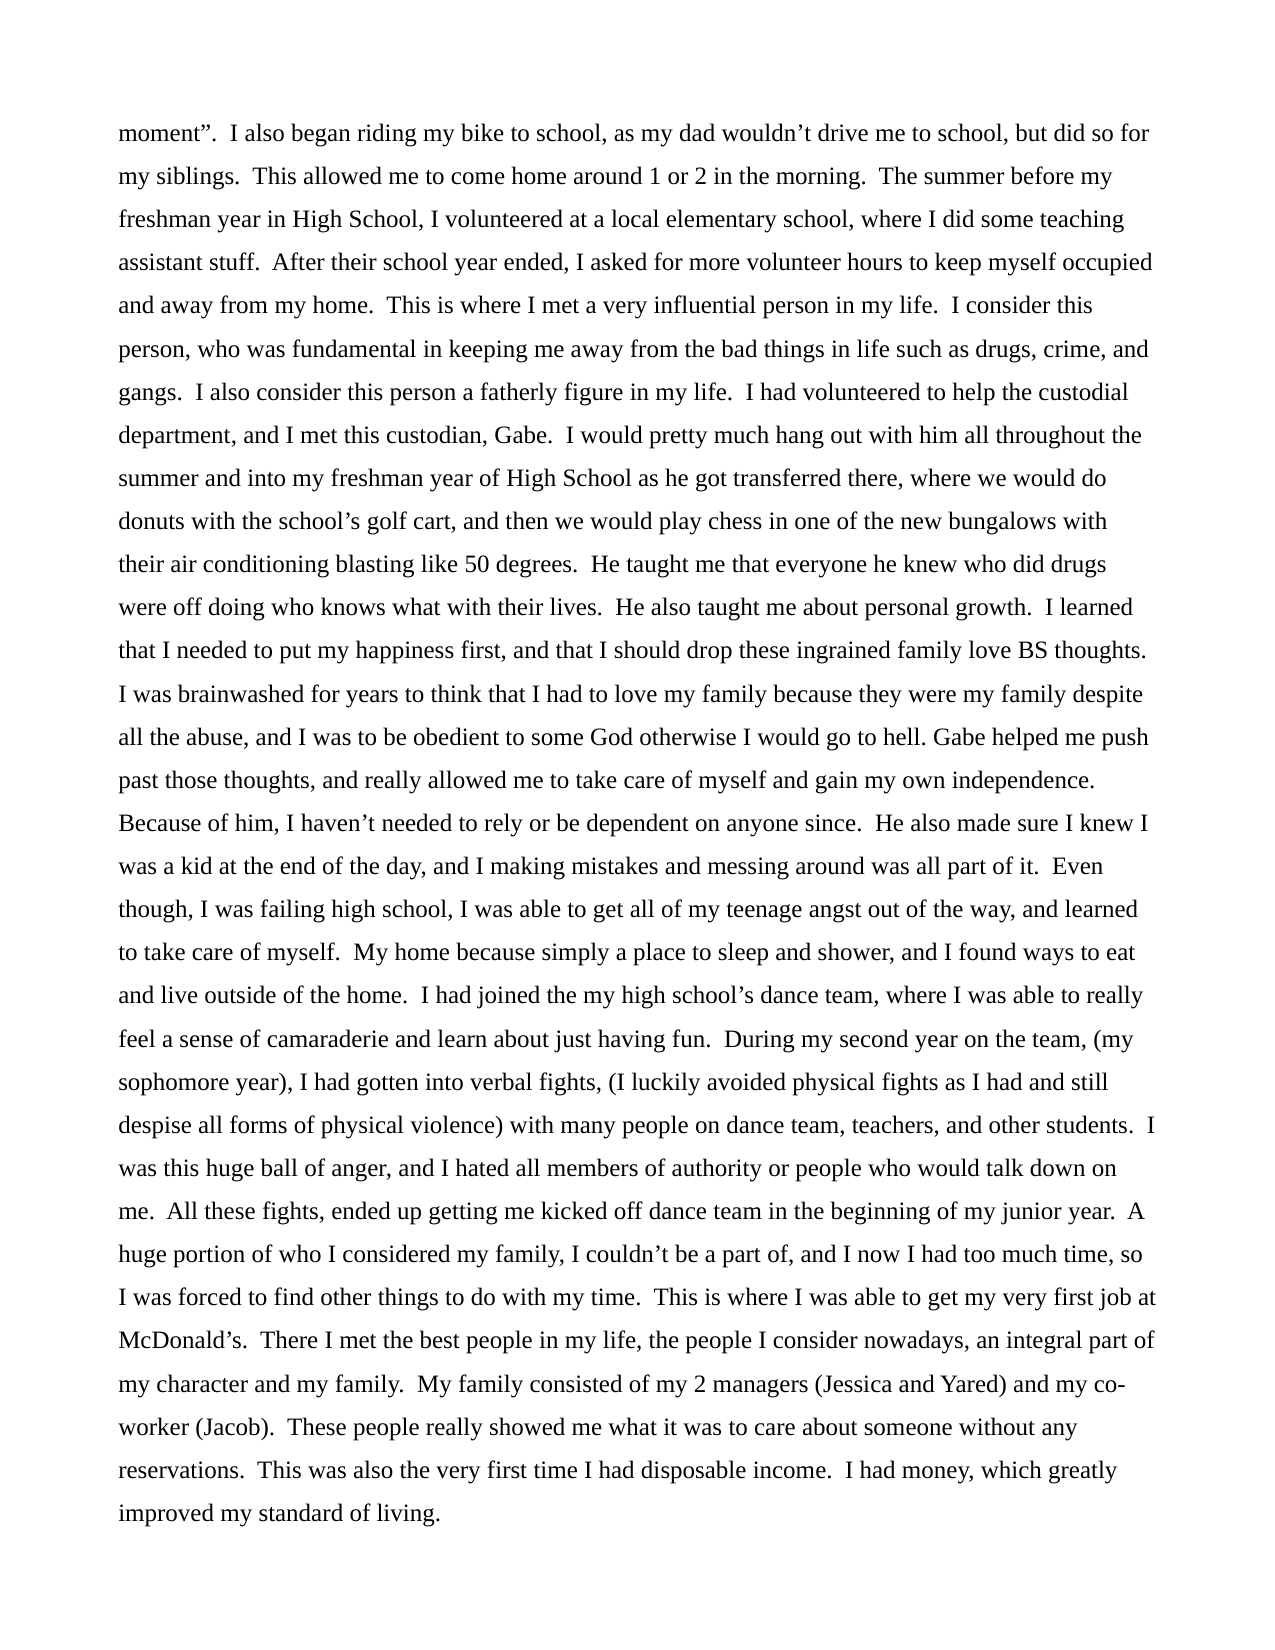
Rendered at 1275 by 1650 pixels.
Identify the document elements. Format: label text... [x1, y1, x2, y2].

text moment”. I also began riding my bike to school, as my dad wouldn’t drive me to school, but did so for my siblings. This allowed me to come home around 1 or 2 in the morning. The summer before my freshman year in High School, I volunteered at a local elementary school, where I did some teaching assistant stuff. After their school year ended, I asked for more volunteer hours to keep myself occupied and away from my home. This is where I met a very influential person in my life. I consider this person, who was fundamental in keeping me away from the bad things in life such as drugs, crime, and gangs. I also consider this person a fatherly figure in my life. I had volunteered to help the custodial department, and I met this custodian, Gabe. I would pretty much hang out with him all throughout the summer and into my freshman year of High School as he got transferred there, where we would do donuts with the school’s golf cart, and then we would play chess in one of the new bungalows with their air conditioning blasting like 50 degrees. He taught me that everyone he knew who did drugs were off doing who knows what with their lives. He also taught me about personal growth. I learned that I needed to put my happiness first, and that I should drop these ingrained family love BS thoughts. I was brainwashed for years to think that I had to love my family because they were my family despite all the abuse, and I was to be obedient to some God otherwise I would go to hell. Gabe helped me push past those thoughts, and really allowed me to take care of myself and gain my own independence. Because of him, I haven’t needed to rely or be dependent on anyone since. He also made sure I knew I was a kid at the end of the day, and I making mistakes and messing around was all part of it. Even though, I was failing high school, I was able to get all of my teenage angst out of the way, and learned to take care of myself. My home because simply a place to sleep and shower, and I found ways to eat and live outside of the home. I had joined the my high school’s dance team, where I was able to really feel a sense of camaraderie and learn about just having fun. During my second year on the team, (my sophomore year), I had gotten into verbal fights, (I luckily avoided physical fights as I had and still despise all forms of physical violence) with many people on dance team, teachers, and other students. I was this huge ball of anger, and I hated all members of authority or people who would talk down on me. All these fights, ended up getting me kicked off dance team in the beginning of my junior year. A huge portion of who I considered my family, I couldn’t be a part of, and I now I had too much time, so I was forced to find other things to do with my time. This is where I was able to get my very first job at McDonald’s. There I met the best people in my life, the people I consider nowadays, an integral part of my character and my family. My family consisted of my 2 managers (Jessica and Yared) and my co-worker (Jacob). These people really showed me what it was to care about someone without any reservations. This was also the very first time I had disposable income. I had money, which greatly improved my standard of living. [118, 118, 1157, 1527]
